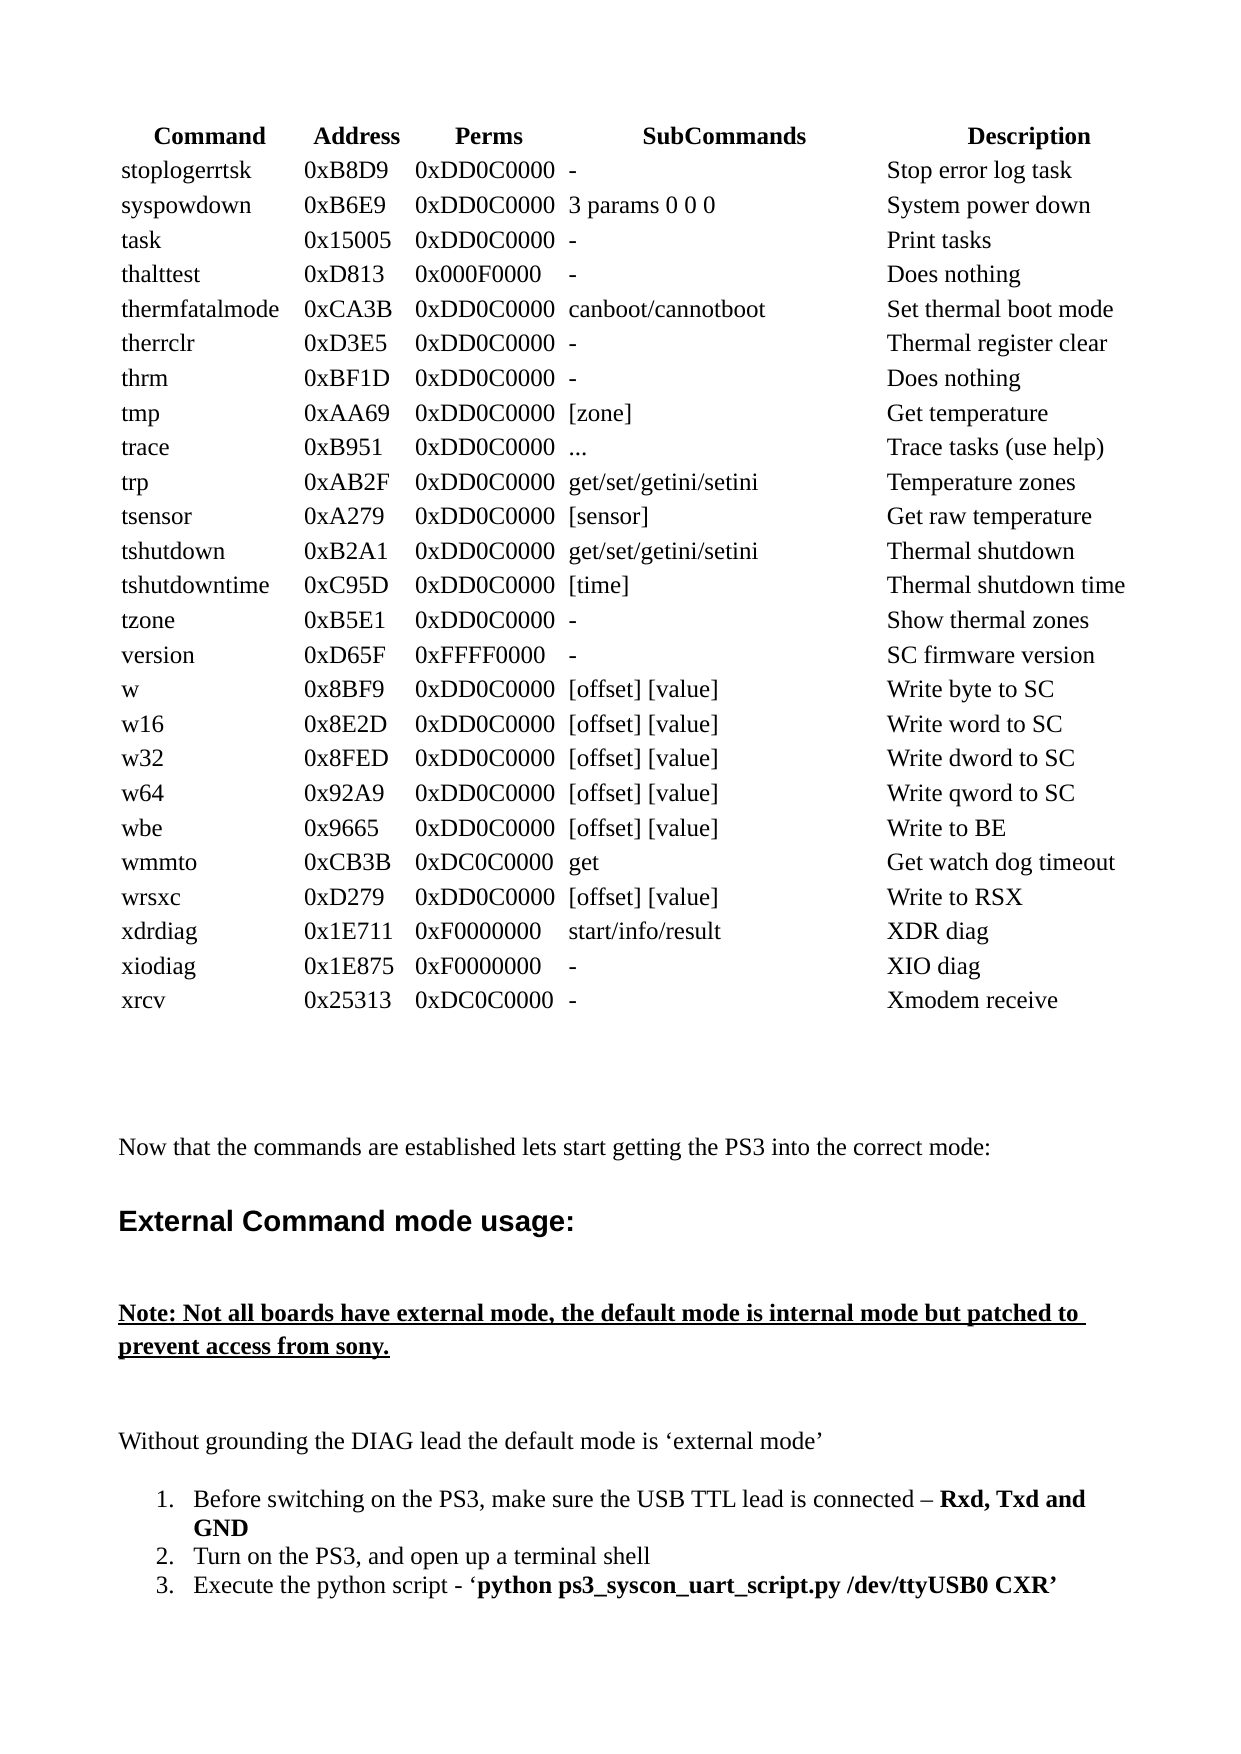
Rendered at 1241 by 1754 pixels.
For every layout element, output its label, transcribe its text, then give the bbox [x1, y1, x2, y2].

table_cell - [565, 983, 884, 1017]
table_cell 0xAA69 [301, 395, 412, 429]
table_cell ... [565, 429, 884, 464]
table_cell Thermal shutdown time [884, 568, 1181, 602]
table_cell w [118, 671, 301, 706]
table_cell 0xDC0C0000 [412, 844, 565, 879]
table_header Perms [412, 118, 565, 153]
table_cell w32 [118, 741, 301, 775]
table_cell task [118, 222, 301, 256]
table_cell wmmto [118, 844, 301, 879]
table_cell 3 params 0 0 0 [565, 187, 884, 222]
table_cell Write to RSX [884, 879, 1181, 913]
table_cell 0xDD0C0000 [412, 775, 565, 810]
table_cell SC firmware version [884, 637, 1181, 671]
table_cell [offset] [value] [565, 810, 884, 844]
table_cell stoplogerrtsk [118, 153, 301, 187]
table_cell tzone [118, 602, 301, 637]
table_header Command [118, 118, 301, 153]
text Without grounding the DIAG lead the default mode is ‘external mode’ [118, 1426, 1122, 1455]
table_cell get/set/getini/setini [565, 464, 884, 498]
table_cell System power down [884, 187, 1181, 222]
table_cell thalttest [118, 256, 301, 291]
table_cell XIO diag [884, 948, 1181, 983]
table_cell Write dword to SC [884, 741, 1181, 775]
table_cell 0x92A9 [301, 775, 412, 810]
table_cell [offset] [value] [565, 671, 884, 706]
table_header SubCommands [565, 118, 884, 153]
table_cell 0xB2A1 [301, 533, 412, 568]
table_cell Get watch dog timeout [884, 844, 1181, 879]
table_cell Get temperature [884, 395, 1181, 429]
table_cell Thermal register clear [884, 326, 1181, 360]
table_cell 0xDD0C0000 [412, 291, 565, 326]
table_cell 0xDD0C0000 [412, 671, 565, 706]
table_cell 0xDD0C0000 [412, 602, 565, 637]
table_cell 0xB5E1 [301, 602, 412, 637]
table_cell 0xF0000000 [412, 948, 565, 983]
table_cell Get raw temperature [884, 499, 1181, 533]
list Execute the python script - ‘python ps3_syscon_uart_script.py /dev/ttyUSB0 CXR’ [156, 1570, 1122, 1599]
table_cell thermfatalmode [118, 291, 301, 326]
table_cell 0x1E711 [301, 914, 412, 948]
table_cell version [118, 637, 301, 671]
table_cell thrm [118, 360, 301, 395]
table_cell 0xF0000000 [412, 914, 565, 948]
table_cell 0xFFFF0000 [412, 637, 565, 671]
table_cell - [565, 153, 884, 187]
table_cell w16 [118, 706, 301, 741]
table_cell trace [118, 429, 301, 464]
table_cell - [565, 256, 884, 291]
table_cell 0xC95D [301, 568, 412, 602]
table_cell 0x25313 [301, 983, 412, 1017]
table_cell 0xB951 [301, 429, 412, 464]
table_cell Print tasks [884, 222, 1181, 256]
table_cell [zone] [565, 395, 884, 429]
table_cell 0xCB3B [301, 844, 412, 879]
table_cell - [565, 602, 884, 637]
table_cell 0xDD0C0000 [412, 706, 565, 741]
table_cell w64 [118, 775, 301, 810]
table_cell [time] [565, 568, 884, 602]
table_cell Set thermal boot mode [884, 291, 1181, 326]
table_cell 0xDD0C0000 [412, 360, 565, 395]
table_cell Thermal shutdown [884, 533, 1181, 568]
table_cell [offset] [value] [565, 706, 884, 741]
text Now that the commands are established lets start getting the PS3 into the correct mode: [118, 1132, 1122, 1161]
table_cell 0xDD0C0000 [412, 187, 565, 222]
table_cell Write word to SC [884, 706, 1181, 741]
table_cell canboot/cannotboot [565, 291, 884, 326]
table_cell syspowdown [118, 187, 301, 222]
table_cell 0xDD0C0000 [412, 568, 565, 602]
table_cell [sensor] [565, 499, 884, 533]
table_header Description [884, 118, 1181, 153]
table_cell - [565, 326, 884, 360]
table_cell 0xDD0C0000 [412, 499, 565, 533]
table_cell [offset] [value] [565, 741, 884, 775]
table_cell trp [118, 464, 301, 498]
table_cell 0x8FED [301, 741, 412, 775]
text Note: Not all boards have external mode, the default mode is internal mode but patched to prevent access from sony. [118, 1298, 1122, 1360]
table_cell Does nothing [884, 256, 1181, 291]
table_cell 0xD813 [301, 256, 412, 291]
table_cell wrsxc [118, 879, 301, 913]
table_cell 0xDD0C0000 [412, 533, 565, 568]
table_cell 0x9665 [301, 810, 412, 844]
table_cell 0xDD0C0000 [412, 429, 565, 464]
table_cell 0xDD0C0000 [412, 464, 565, 498]
table_cell Stop error log task [884, 153, 1181, 187]
table_cell 0xDD0C0000 [412, 222, 565, 256]
table_cell 0xD65F [301, 637, 412, 671]
table_cell 0x000F0000 [412, 256, 565, 291]
table_cell therrclr [118, 326, 301, 360]
table_cell [offset] [value] [565, 775, 884, 810]
table_cell 0x15005 [301, 222, 412, 256]
table_cell [offset] [value] [565, 879, 884, 913]
table_cell 0x8E2D [301, 706, 412, 741]
table_cell 0xDD0C0000 [412, 326, 565, 360]
table_header Address [301, 118, 412, 153]
table_cell XDR diag [884, 914, 1181, 948]
table_cell 0x1E875 [301, 948, 412, 983]
table_cell 0xDD0C0000 [412, 810, 565, 844]
table_cell Write to BE [884, 810, 1181, 844]
table_cell tsensor [118, 499, 301, 533]
table_cell Show thermal zones [884, 602, 1181, 637]
table_cell Temperature zones [884, 464, 1181, 498]
list Before switching on the PS3, make sure the USB TTL lead is connected – Rxd, Txd and GND [156, 1484, 1122, 1541]
table_cell xiodiag [118, 948, 301, 983]
table_cell 0xD279 [301, 879, 412, 913]
table_cell 0xDD0C0000 [412, 395, 565, 429]
table_cell get/set/getini/setini [565, 533, 884, 568]
table_cell xdrdiag [118, 914, 301, 948]
table_cell 0xB6E9 [301, 187, 412, 222]
table_cell tshutdowntime [118, 568, 301, 602]
table_cell Does nothing [884, 360, 1181, 395]
table_cell Write byte to SC [884, 671, 1181, 706]
table_cell tmp [118, 395, 301, 429]
table_cell 0xA279 [301, 499, 412, 533]
table_cell Write qword to SC [884, 775, 1181, 810]
table_cell Trace tasks (use help) [884, 429, 1181, 464]
table_cell 0xDD0C0000 [412, 741, 565, 775]
table_cell 0xDD0C0000 [412, 153, 565, 187]
table_cell tshutdown [118, 533, 301, 568]
table_cell 0xBF1D [301, 360, 412, 395]
table_cell - [565, 360, 884, 395]
list Turn on the PS3, and open up a terminal shell [156, 1541, 1122, 1570]
table_cell 0xDD0C0000 [412, 879, 565, 913]
table_cell 0xCA3B [301, 291, 412, 326]
table_cell 0xAB2F [301, 464, 412, 498]
table_cell Xmodem receive [884, 983, 1181, 1017]
table_cell - [565, 948, 884, 983]
table_cell 0xDC0C0000 [412, 983, 565, 1017]
table_cell xrcv [118, 983, 301, 1017]
table_cell - [565, 637, 884, 671]
table_cell wbe [118, 810, 301, 844]
table_cell get [565, 844, 884, 879]
table_cell 0xB8D9 [301, 153, 412, 187]
table_cell start/info/result [565, 914, 884, 948]
table_cell 0x8BF9 [301, 671, 412, 706]
table_cell - [565, 222, 884, 256]
subtitle External Command mode usage: [118, 1204, 1122, 1238]
table_cell 0xD3E5 [301, 326, 412, 360]
